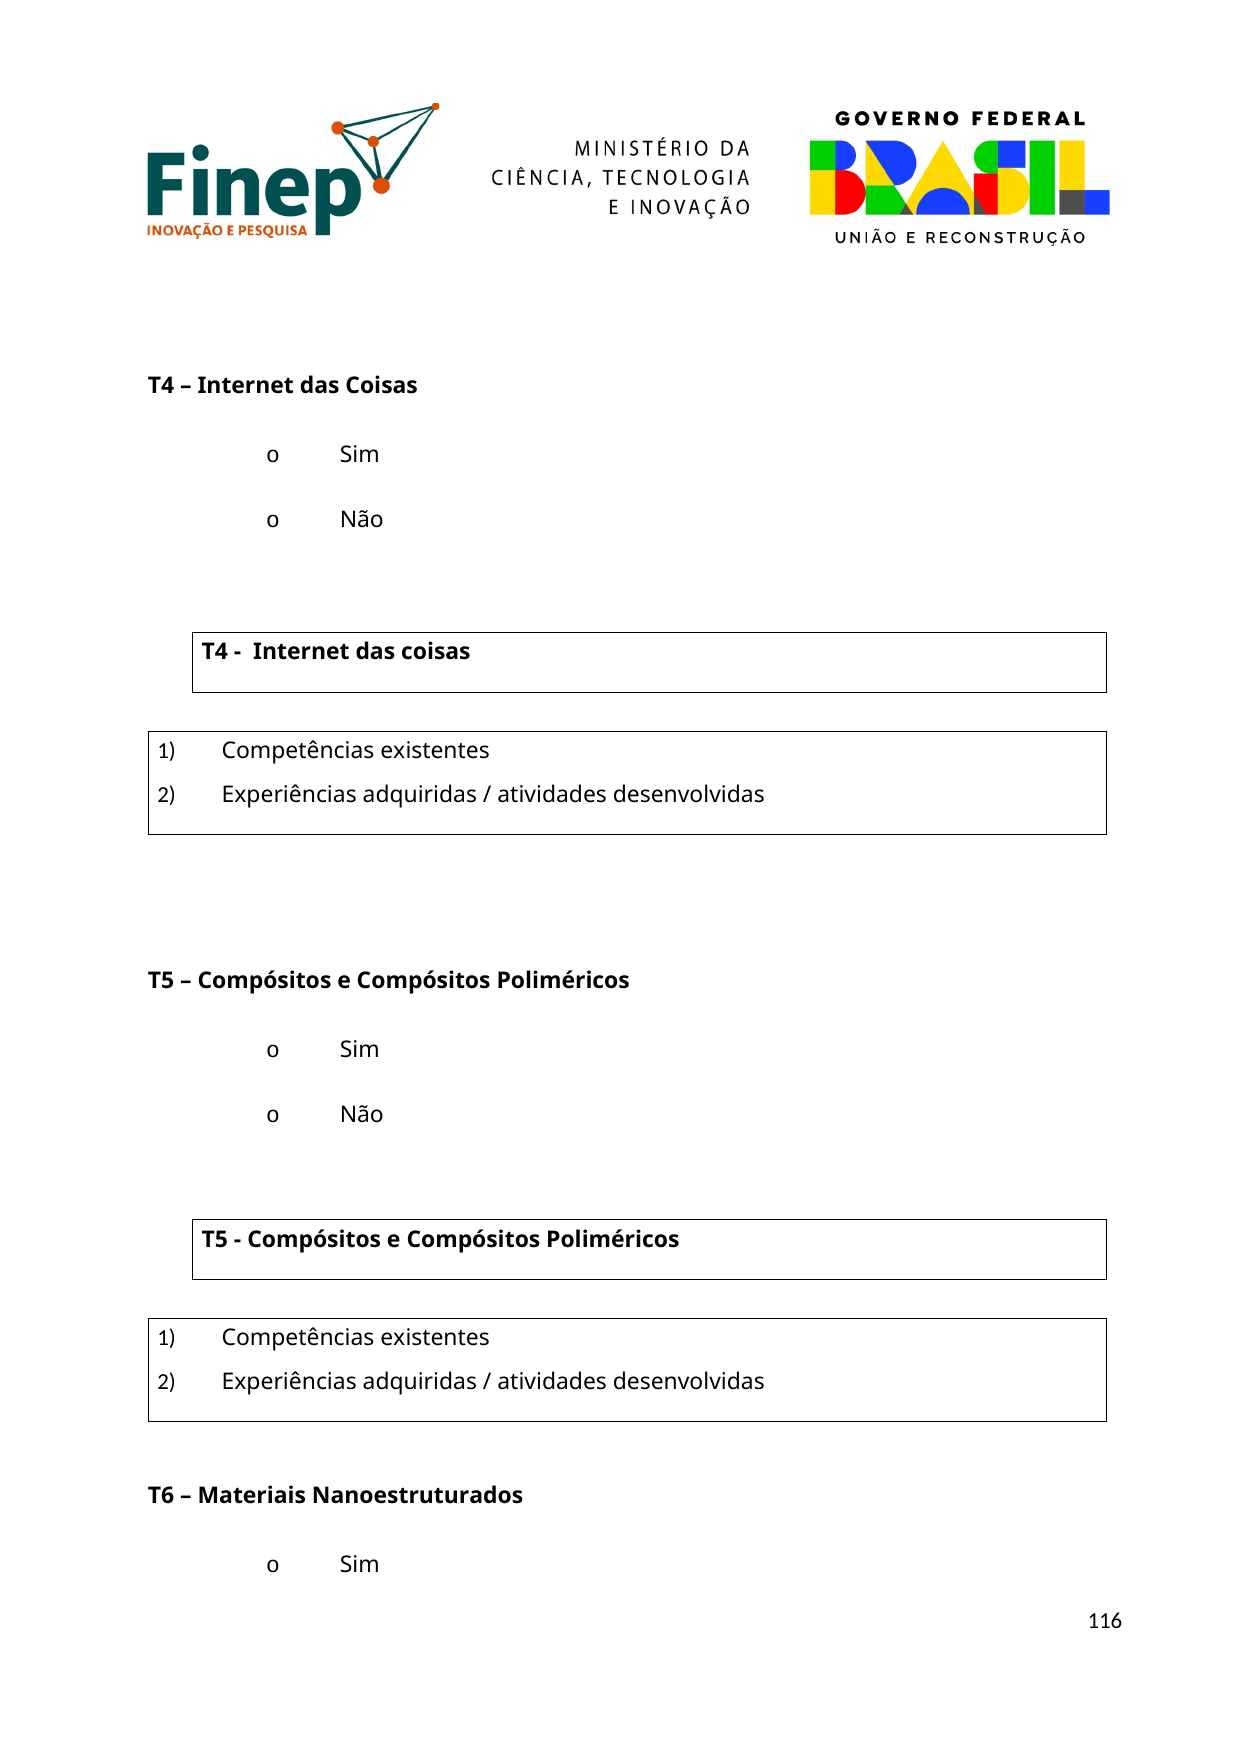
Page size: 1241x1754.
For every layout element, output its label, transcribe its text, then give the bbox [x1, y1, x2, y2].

list Competências existentes [149, 1319, 1106, 1352]
list Sim [266, 438, 1122, 469]
list Não [266, 503, 1122, 534]
list Sim [266, 1033, 1122, 1064]
text T4 - Internet das coisas [193, 633, 1106, 692]
list Experiências adquiridas / atividades desenvolvidas [149, 774, 1106, 834]
list Experiências adquiridas / atividades desenvolvidas [149, 1362, 1106, 1421]
text T4 – Internet das Coisas [148, 369, 1122, 400]
text T5 – Compósitos e Compósitos Poliméricos [148, 964, 1122, 995]
list Não [266, 1098, 1122, 1129]
text T5 - Compósitos e Compósitos Poliméricos [193, 1220, 1106, 1279]
list Competências existentes [149, 732, 1106, 765]
text T6 – Materiais Nanoestruturados [148, 1479, 1122, 1510]
list Sim [266, 1548, 1122, 1579]
